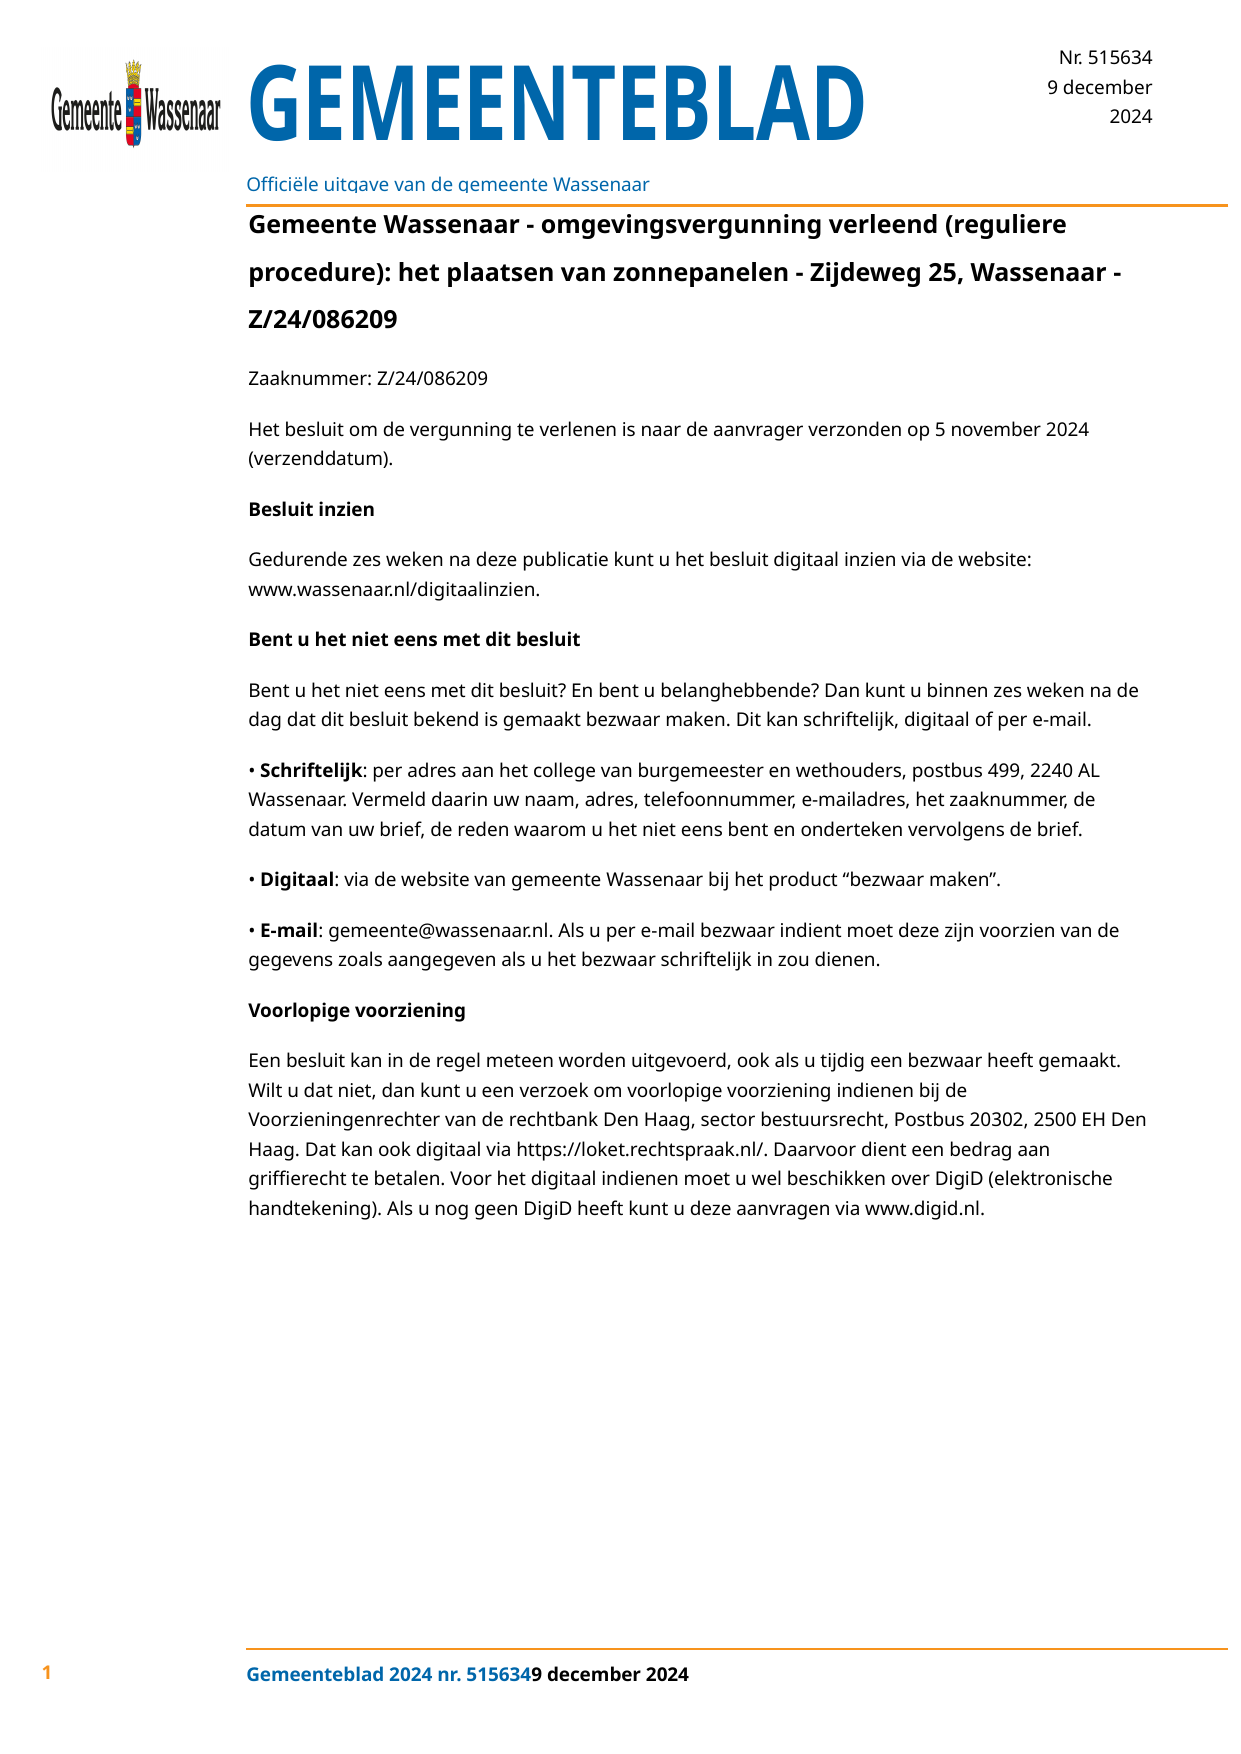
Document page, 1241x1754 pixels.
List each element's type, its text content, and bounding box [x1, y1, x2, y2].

text Een besluit kan in de regel meteen worden uitgevoerd, ook als u tijdig een bezwaar heeft gemaakt. Wilt u dat niet, dan kunt u een verzoek om voorlopige voorziening indienen bij de Voorzieningenrechter van de rechtbank Den Haag, sector bestuursrecht, Postbus 20302, 2500 EH Den Haag. Dat kan ook digitaal via https://loket.rechtspraak.nl/. Daarvoor dient een bedrag aan griffierecht te betalen. Voor het digitaal indienen moet u wel beschikken over DigiD (elektronische handtekening). Als u nog geen DigiD heeft kunt u deze aanvragen via www.digid.nl. [248, 1047, 1152, 1221]
picture [41, 47, 231, 172]
text • E-mail: gemeente@wassenaar.nl. Als u per e-mail bezwaar indient moet deze zijn voorzien van de gegevens zoals aangegeven als u het bezwaar schriftelijk in zou dienen. [248, 917, 1152, 972]
text • Schriftelijk: per adres aan het college van burgemeester en wethouders, postbus 499, 2240 AL Wassenaar. Vermeld daarin uw naam, adres, telefoonnummer, e-mailadres, het zaaknummer, de datum van uw brief, de reden waarom u het niet eens bent en onderteken vervolgens de brief. [248, 757, 1152, 842]
text Gedurende zes weken na deze publicatie kunt u het besluit digitaal inzien via de website: www.wassenaar.nl/digitaalinzien. [248, 546, 1152, 602]
text Zaaknummer: Z/24/086209 [248, 366, 1152, 391]
text Bent u het niet eens met dit besluit? En bent u belanghebbende? Dan kunt u binnen zes weken na de dag dat dit besluit bekend is gemaakt bezwaar maken. Dit kan schriftelijk, digitaal of per e-mail. [248, 677, 1152, 732]
text Besluit inzien [248, 496, 1152, 522]
text Het besluit om de vergunning te verlenen is naar de aanvrager verzonden op 5 november 2024 (verzenddatum). [248, 416, 1152, 471]
text • Digitaal: via de website van gemeente Wassenaar bij het product “bezwaar maken”. [248, 866, 1152, 892]
text Gemeente Wassenaar - omgevingsvergunning verleend (reguliere procedure): het plaatsen van zonnepanelen - Zijdeweg 25, Wassenaar - Z/24/086209 [248, 207, 1152, 336]
text Voorlopige voorziening [248, 997, 1152, 1022]
text Bent u het niet eens met dit besluit [248, 626, 1152, 652]
